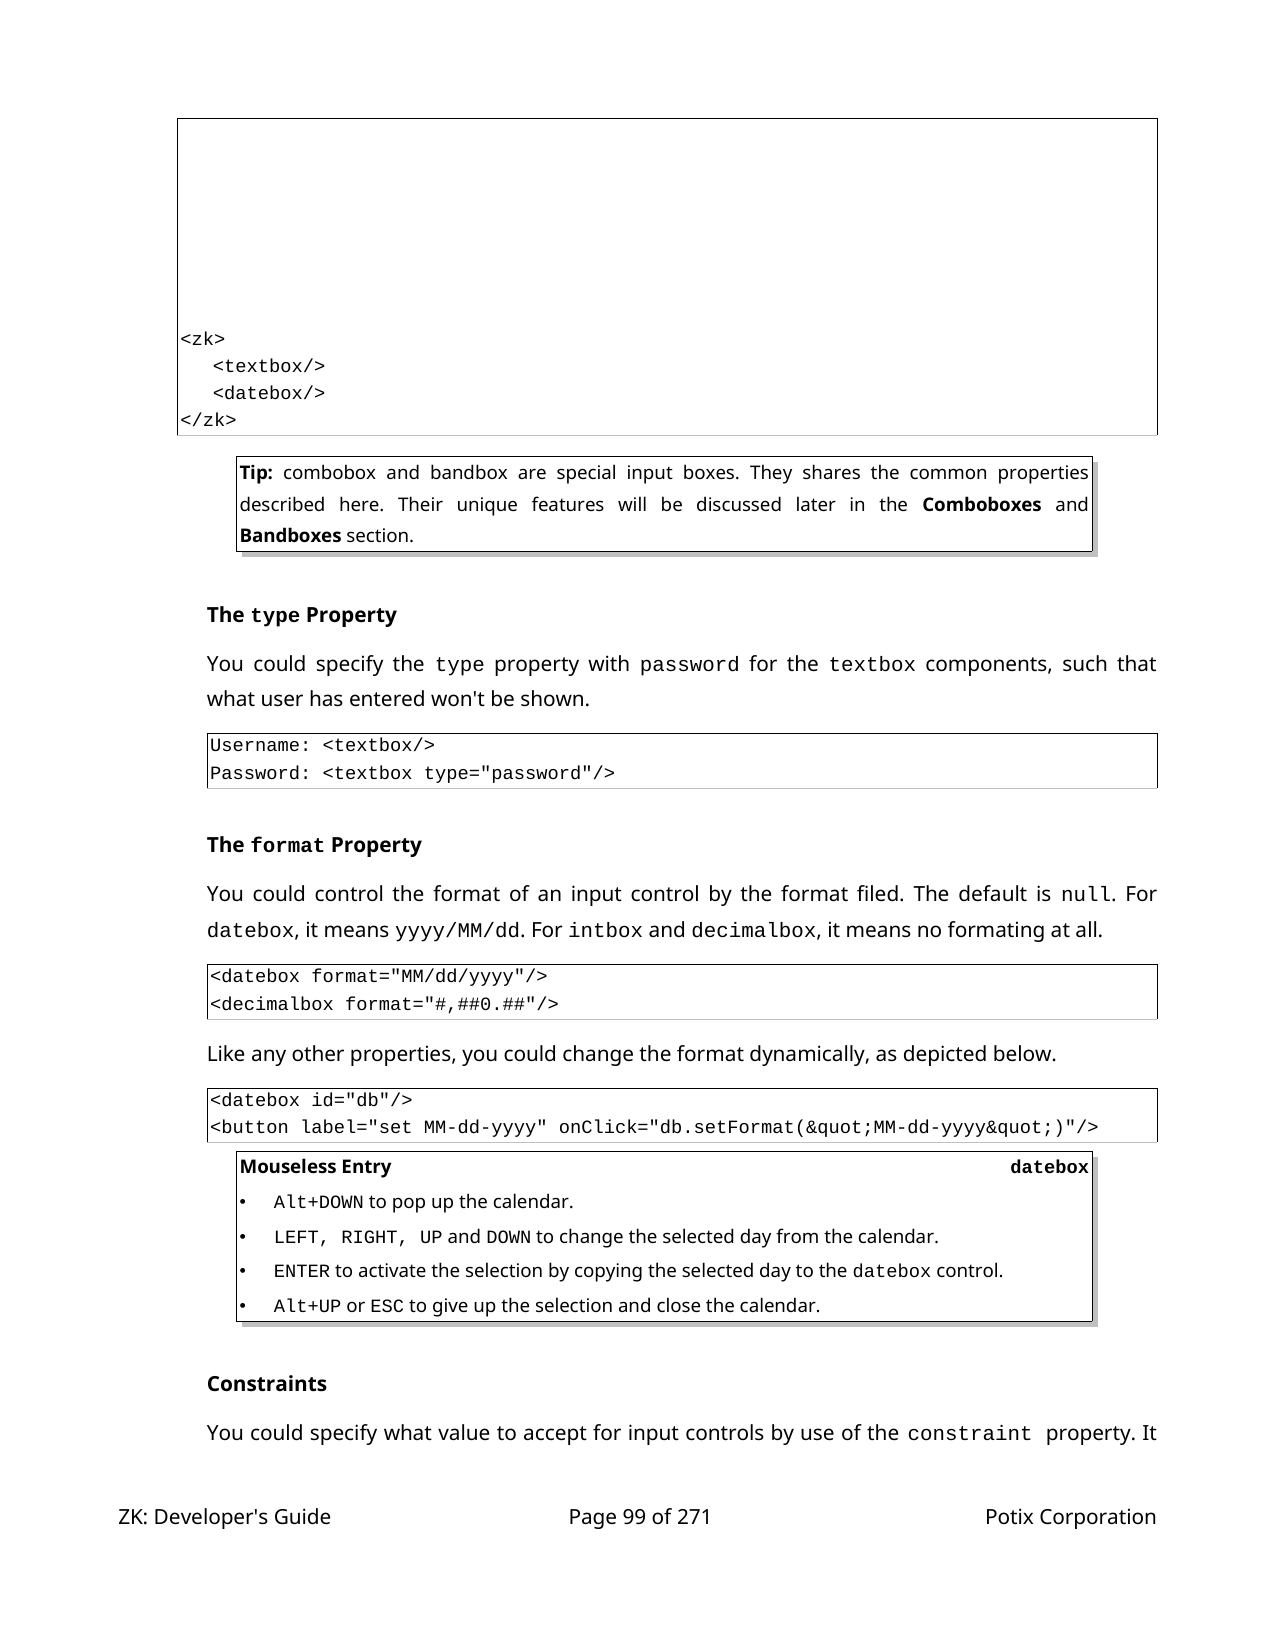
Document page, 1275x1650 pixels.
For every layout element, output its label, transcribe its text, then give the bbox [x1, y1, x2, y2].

list ENTER to activate the selection by copying the selected day to the datebox control. [237, 1254, 1092, 1283]
text </zk> [178, 408, 1157, 435]
subtitle The format Property [207, 830, 1157, 859]
text <zk> [178, 119, 1157, 351]
list LEFT, RIGHT, UP and DOWN to change the selected day from the calendar. [237, 1220, 1092, 1249]
list Alt+UP or ESC to give up the selection and close the calendar. [237, 1289, 1092, 1321]
text You could specify what value to accept for input controls by use of the constraint property. It [207, 1418, 1157, 1447]
text You could specify the type property with password for the textbox components, such that what user has entered won't be shown. [207, 649, 1157, 713]
text Tip: combobox and bandbox are special input boxes. They shares the common properties described here. Their unique features will be discussed later in the Comboboxes and Bandboxes section. [237, 457, 1092, 551]
text <datebox id="db"/> <button label="set MM-dd-yyyy" onClick="db.setFormat(&quot;MM-dd-yyyy&quot;)"/> [208, 1089, 1157, 1142]
text <datebox format="MM/dd/yyyy"/> [208, 965, 1157, 988]
text You could control the format of an input control by the format filed. The default is null. For datebox, it means yyyy/MM/dd. For intbox and decimalbox, it means no formating at all. [207, 879, 1157, 943]
text Username: <textbox/> [208, 734, 1157, 758]
list Alt+DOWN to pop up the calendar. [237, 1185, 1092, 1214]
text Like any other properties, you could change the format dynamically, as depicted below. [207, 1039, 1157, 1067]
text Password: <textbox type="password"/> [208, 761, 1157, 788]
text Mouseless Entry datebox [237, 1152, 1092, 1179]
text <textbox/> [178, 354, 1157, 378]
subtitle Constraints [207, 1369, 1157, 1398]
text <decimalbox format="#,##0.##"/> [208, 991, 1157, 1019]
subtitle The type Property [207, 600, 1157, 628]
text <datebox/> [178, 381, 1157, 405]
